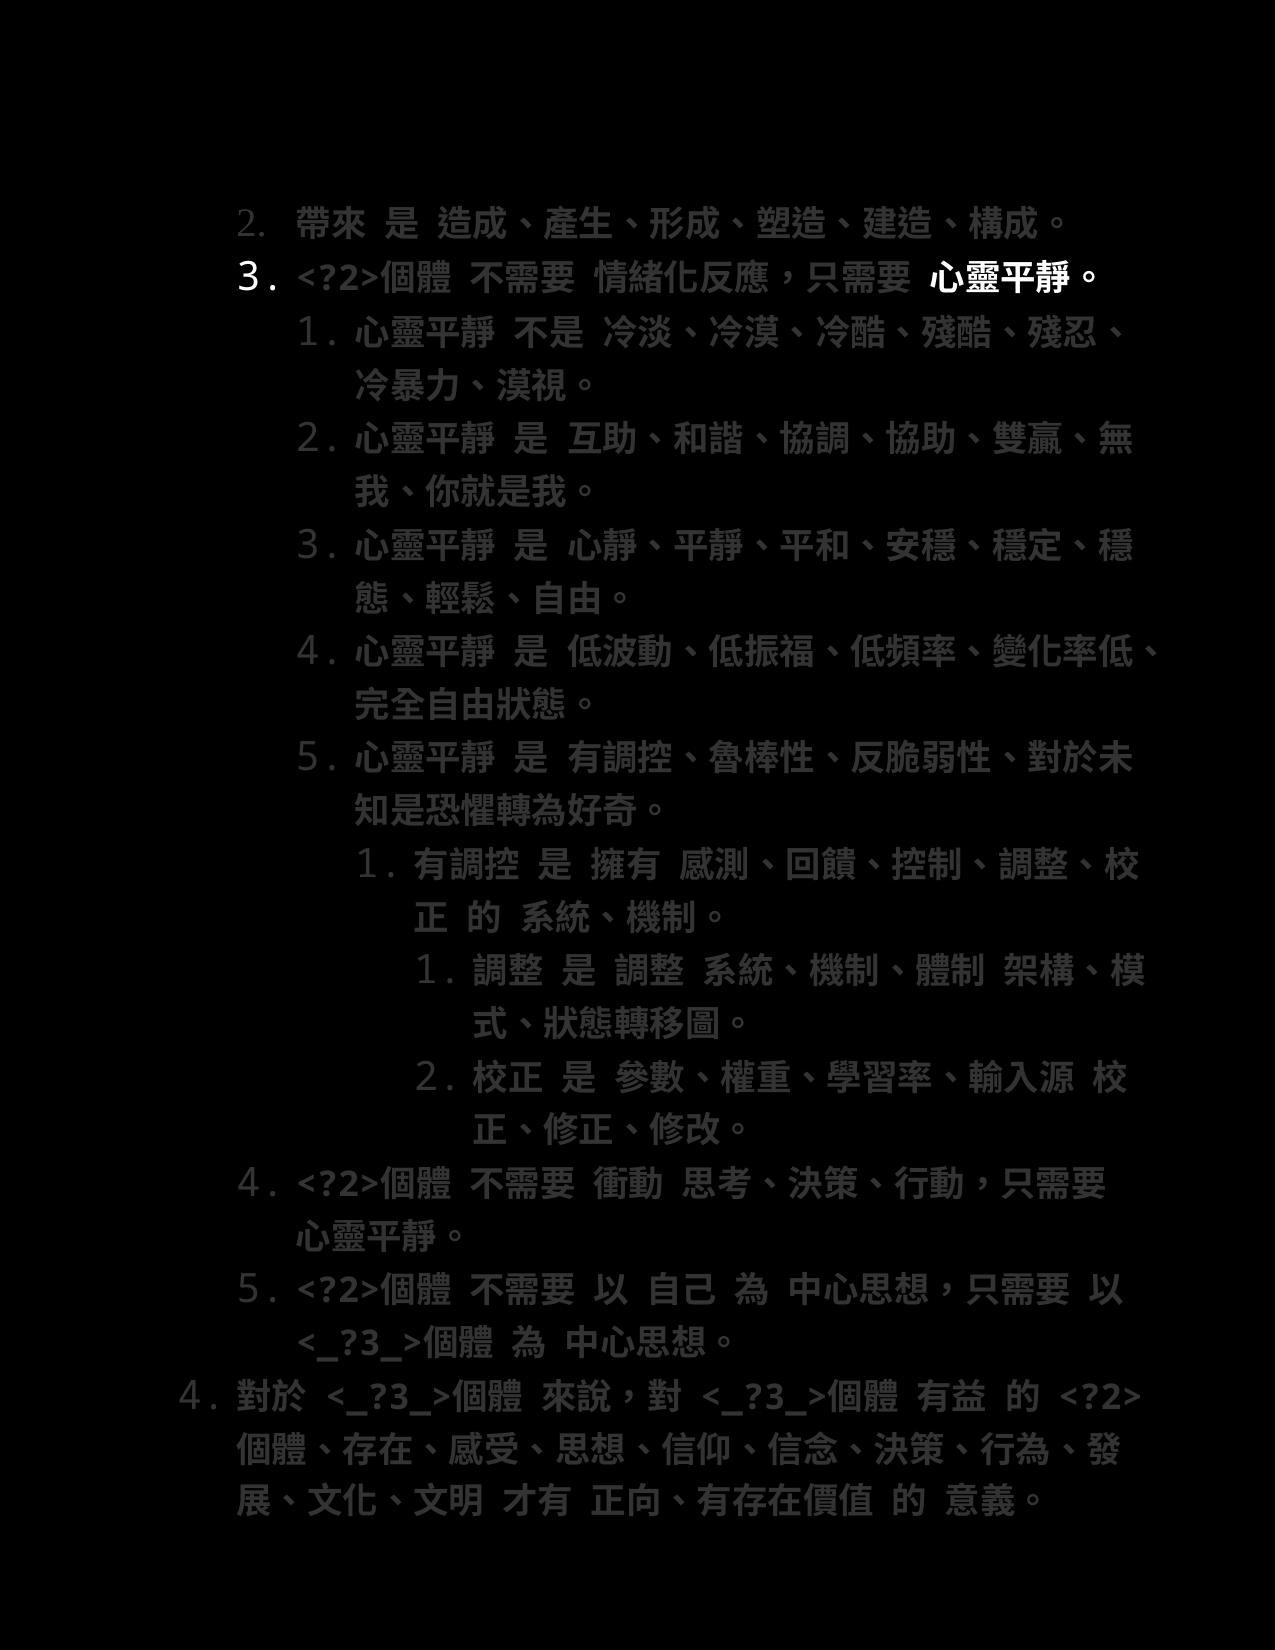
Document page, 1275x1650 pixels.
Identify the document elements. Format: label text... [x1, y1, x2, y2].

list 調整 是 調整 系統、機制、體制 架構、模式、狀態轉移圖。 [413, 940, 1157, 1047]
list <?2>個體 不需要 衝動 思考、決策、行動，只需要 心靈平靜。 [236, 1153, 1157, 1259]
list <?2>個體 不需要 情緒化反應，只需要 心靈平靜。 [236, 247, 1157, 302]
list 心靈平靜 不是 冷淡、冷漠、冷酷、殘酷、殘忍、冷暴力、漠視。 [295, 302, 1157, 408]
list 校正 是 參數、權重、學習率、輸入源 校正、修正、修改。 [413, 1047, 1157, 1153]
list 心靈平靜 是 心靜、平靜、平和、安穩、穩定、穩態、輕鬆、自由。 [295, 515, 1157, 621]
list 心靈平靜 是 低波動、低振福、低頻率、變化率低、完全自由狀態。 [295, 621, 1157, 728]
list 心靈平靜 是 有調控、魯棒性、反脆弱性、對於未知是恐懼轉為好奇。 [295, 728, 1157, 834]
list 心靈平靜 是 互助、和諧、協調、協助、雙贏、無我、你就是我。 [295, 408, 1157, 515]
list 對於 <_?3_>個體 來說，對 <_?3_>個體 有益 的 <?2> 個體、存在、感受、思想、信仰、信念、決策、行為、發展、文化、文明 才有 正向、有存在價值 的 意義。 [177, 1366, 1157, 1523]
list <?2>個體 不需要 以 自己 為 中心思想，只需要 以 <_?3_>個體 為 中心思想。 [236, 1259, 1157, 1366]
list 有調控 是 擁有 感測、回饋、控制、調整、校正 的 系統、機制。 [354, 834, 1157, 940]
list 帶來 是 造成、產生、形成、塑造、建造、構成。 [236, 196, 1157, 247]
